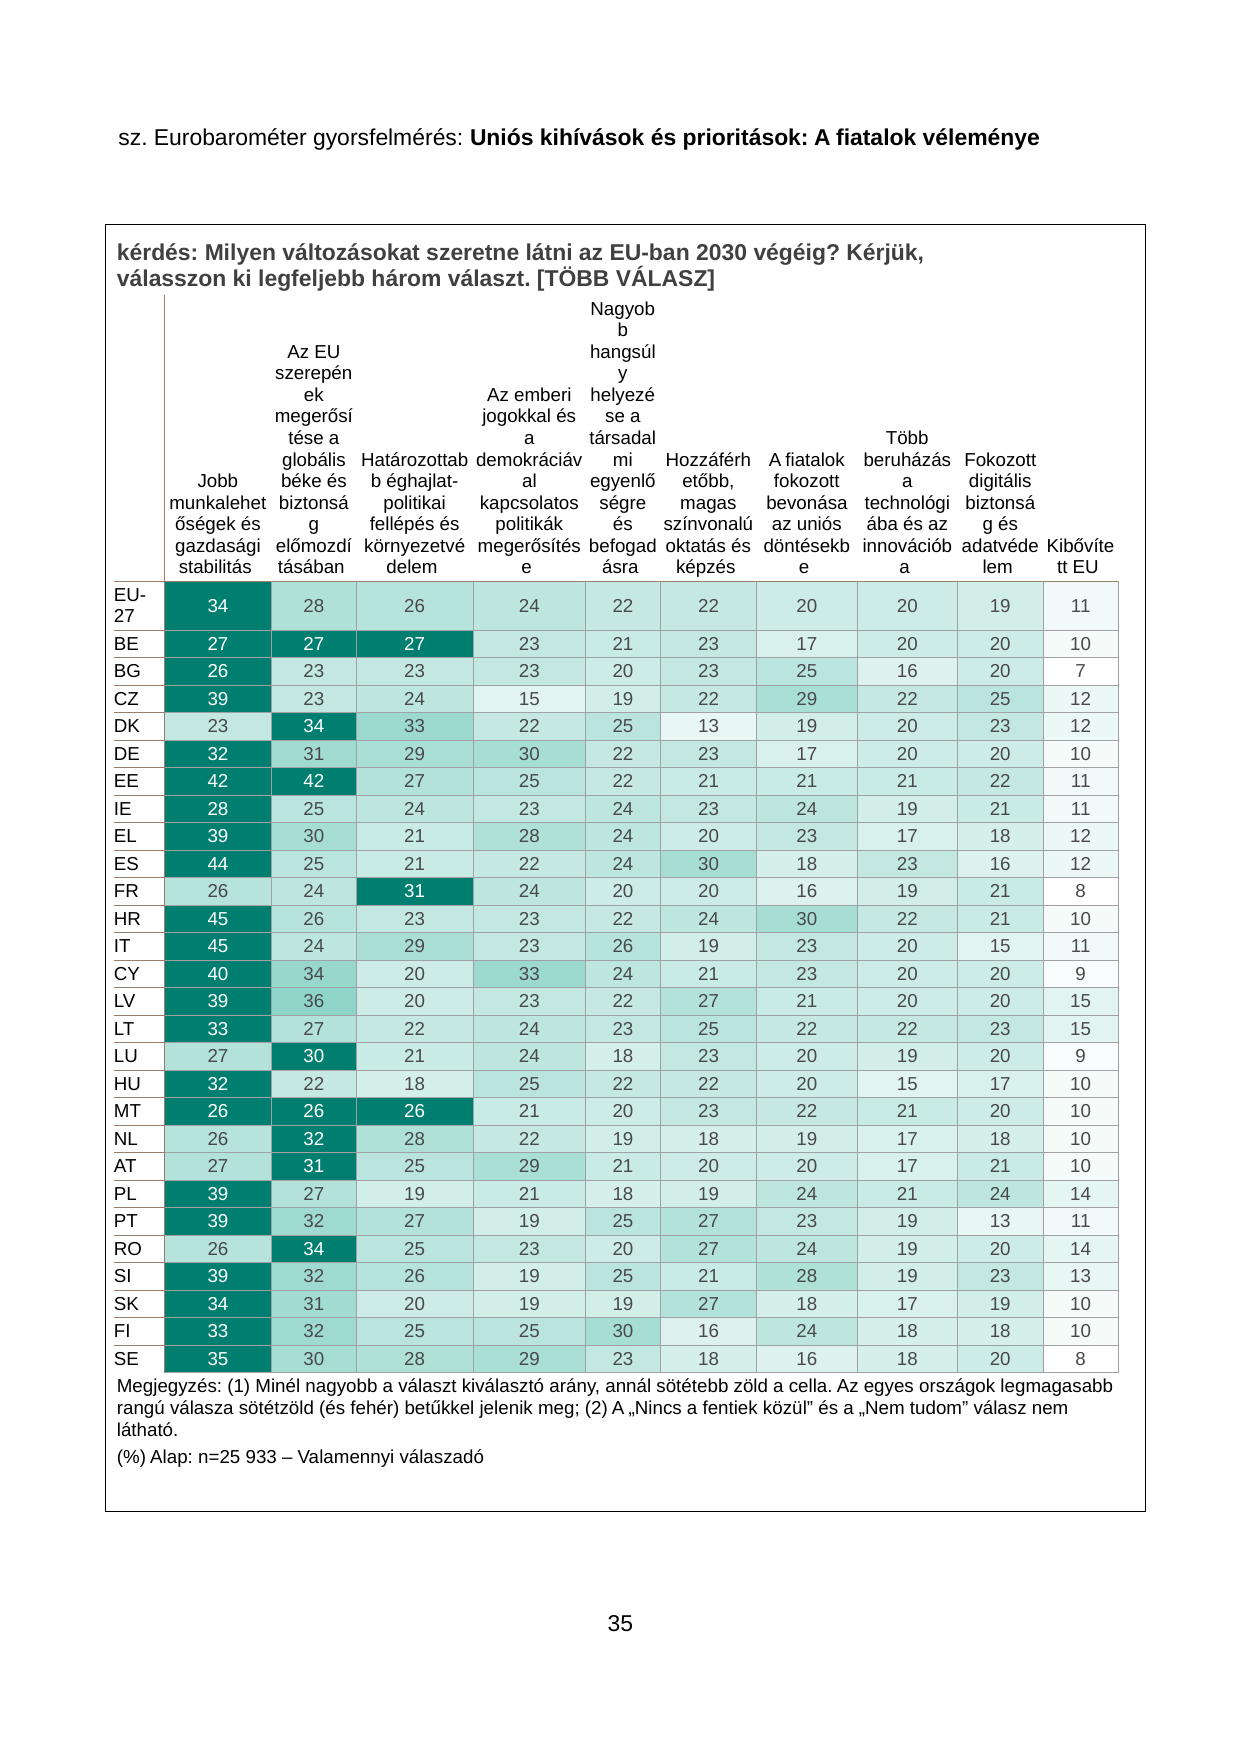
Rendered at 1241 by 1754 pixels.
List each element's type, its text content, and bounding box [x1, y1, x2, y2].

table_cell 30 [272, 823, 356, 850]
table_cell 39 [165, 1181, 271, 1207]
table_cell 24 [958, 1181, 1043, 1207]
table_cell 25 [586, 1263, 660, 1290]
table_cell 22 [661, 582, 756, 630]
table_cell 34 [272, 713, 356, 740]
table_cell A fiatalok fokozott bevonása az uniós döntésekbe [756, 295, 857, 581]
table_cell Határozottabb éghajlat-politikai fellépés és környezetvédelem [356, 295, 473, 581]
table_cell 22 [357, 1016, 473, 1042]
table_cell 39 [165, 1208, 271, 1235]
table_cell 27 [272, 631, 356, 657]
table_cell Jobb munkalehetőségek és gazdasági stabilitás [165, 295, 271, 581]
table_cell 27 [272, 1181, 356, 1207]
table_cell 21 [958, 906, 1043, 932]
table_cell 22 [586, 988, 660, 1015]
table_cell PL [114, 1181, 164, 1207]
table_cell 23 [757, 933, 857, 960]
table_cell 23 [757, 1208, 857, 1235]
table_cell NL [114, 1126, 164, 1152]
table_cell 33 [474, 961, 585, 987]
table_cell 19 [858, 1208, 957, 1235]
table_cell 29 [474, 1346, 585, 1372]
table_cell 8 [1044, 1346, 1118, 1372]
table_cell 12 [1044, 823, 1118, 850]
table_cell 19 [858, 878, 957, 905]
table_cell SK [114, 1291, 164, 1317]
table_cell 22 [586, 741, 660, 767]
table_cell 26 [357, 582, 473, 630]
table_cell 24 [272, 933, 356, 960]
table_cell 20 [757, 582, 857, 630]
table_cell 35 [165, 1346, 271, 1372]
table_cell 24 [474, 1016, 585, 1042]
table_cell 19 [958, 1291, 1043, 1317]
table_cell 18 [757, 1291, 857, 1317]
table_cell 25 [474, 768, 585, 795]
table_cell 24 [757, 1318, 857, 1345]
table_cell 27 [357, 1208, 473, 1235]
table_cell MT [114, 1098, 164, 1125]
table_cell 24 [586, 961, 660, 987]
table_cell 22 [474, 713, 585, 740]
table_cell 30 [661, 851, 756, 877]
table_cell 18 [661, 1346, 756, 1372]
table_cell 39 [165, 823, 271, 850]
table_cell 25 [661, 1016, 756, 1042]
table_cell 22 [474, 851, 585, 877]
table_cell 27 [272, 1016, 356, 1042]
table_cell 23 [661, 1043, 756, 1070]
table_cell 17 [858, 823, 957, 850]
table_cell 11 [1044, 796, 1118, 822]
table_cell RO [114, 1236, 164, 1262]
table_cell 21 [661, 768, 756, 795]
table_cell 16 [661, 1318, 756, 1345]
table_cell 13 [1044, 1263, 1118, 1290]
table_header [1043, 233, 1118, 294]
table_cell 24 [474, 878, 585, 905]
table_cell 20 [586, 878, 660, 905]
table_cell HR [114, 906, 164, 932]
table_cell BE [114, 631, 164, 657]
table_cell 32 [165, 1071, 271, 1097]
table_cell 22 [586, 1071, 660, 1097]
table_cell 22 [272, 1071, 356, 1097]
table_cell 10 [1044, 1098, 1118, 1125]
table_cell 18 [858, 1346, 957, 1372]
table_cell 20 [357, 1291, 473, 1317]
table_cell 24 [757, 1236, 857, 1262]
table_cell 20 [958, 1098, 1043, 1125]
table_cell 21 [858, 1098, 957, 1125]
table_cell 23 [474, 658, 585, 685]
table_cell IT [114, 933, 164, 960]
table_cell 33 [357, 713, 473, 740]
table_cell 20 [958, 741, 1043, 767]
table_cell 23 [357, 658, 473, 685]
table_cell 20 [958, 988, 1043, 1015]
table_cell 15 [1044, 988, 1118, 1015]
table_cell 23 [757, 961, 857, 987]
table_cell 25 [474, 1318, 585, 1345]
table_cell 23 [474, 796, 585, 822]
table_cell 21 [474, 1181, 585, 1207]
table_cell PT [114, 1208, 164, 1235]
table_cell DE [114, 741, 164, 767]
table_cell 34 [272, 961, 356, 987]
table_cell 22 [586, 582, 660, 630]
table_cell 45 [165, 933, 271, 960]
table_cell 22 [757, 1098, 857, 1125]
table_cell 24 [757, 796, 857, 822]
table_cell 19 [958, 582, 1043, 630]
table_cell 25 [586, 713, 660, 740]
table_cell 32 [272, 1318, 356, 1345]
table_cell 23 [661, 1098, 756, 1125]
table_cell Az emberi jogokkal és a demokráciával kapcsolatos politikák megerősítése [473, 295, 585, 581]
table_cell 11 [1044, 582, 1118, 630]
table_cell 21 [757, 768, 857, 795]
table_cell 26 [272, 1098, 356, 1125]
table_cell 30 [474, 741, 585, 767]
table_cell 22 [586, 768, 660, 795]
table_cell 26 [357, 1098, 473, 1125]
table_cell 20 [858, 631, 957, 657]
table_cell 39 [165, 1263, 271, 1290]
table_cell 16 [757, 878, 857, 905]
table_cell 21 [958, 1153, 1043, 1180]
table_cell 8 [1044, 878, 1118, 905]
table_cell 19 [474, 1208, 585, 1235]
table_cell 20 [858, 961, 957, 987]
table_cell 28 [757, 1263, 857, 1290]
table_cell 24 [586, 796, 660, 822]
table_cell 25 [357, 1153, 473, 1180]
table_cell EL [114, 823, 164, 850]
table_cell 15 [474, 686, 585, 712]
table_cell 22 [858, 1016, 957, 1042]
table_cell 7 [1044, 658, 1118, 685]
table_cell 20 [661, 823, 756, 850]
table_cell 17 [858, 1153, 957, 1180]
table_cell 20 [858, 988, 957, 1015]
table_cell 29 [357, 933, 473, 960]
table_cell 17 [858, 1126, 957, 1152]
table_cell 19 [357, 1181, 473, 1207]
table_cell AT [114, 1153, 164, 1180]
table_cell 24 [586, 823, 660, 850]
table_cell 18 [958, 1318, 1043, 1345]
table_cell 39 [165, 988, 271, 1015]
table_cell Kibővített EU [1043, 295, 1118, 581]
table_cell 24 [272, 878, 356, 905]
table_cell 31 [272, 1153, 356, 1180]
table_cell Az EU szerepének megerősítése a globális béke és biztonság előmozdításában [271, 295, 356, 581]
table_cell 20 [586, 1098, 660, 1125]
table_cell 29 [357, 741, 473, 767]
table_cell 20 [357, 961, 473, 987]
table_cell LT [114, 1016, 164, 1042]
table_cell 21 [858, 1181, 957, 1207]
table_cell 25 [357, 1236, 473, 1262]
table_cell 34 [272, 1236, 356, 1262]
table_cell 19 [661, 933, 756, 960]
table_cell 23 [474, 988, 585, 1015]
table_cell 20 [661, 1153, 756, 1180]
table_cell 34 [165, 582, 271, 630]
table_cell 23 [958, 1263, 1043, 1290]
table_cell 23 [474, 933, 585, 960]
table_cell 21 [661, 961, 756, 987]
table_cell 30 [586, 1318, 660, 1345]
table_cell IE [114, 796, 164, 822]
table_cell 24 [661, 906, 756, 932]
table_cell 19 [586, 1126, 660, 1152]
table_cell Nagyobb hangsúly helyezése a társadalmi egyenlőségre és befogadásra [585, 295, 660, 581]
table_cell 23 [661, 796, 756, 822]
table_cell 24 [586, 851, 660, 877]
table_cell 25 [272, 851, 356, 877]
table_cell 17 [958, 1071, 1043, 1097]
table_cell 22 [858, 686, 957, 712]
table_cell 18 [661, 1126, 756, 1152]
table_cell 27 [165, 1043, 271, 1070]
table_cell 18 [958, 823, 1043, 850]
table_cell 15 [958, 933, 1043, 960]
table_cell 40 [165, 961, 271, 987]
table_cell 22 [958, 768, 1043, 795]
table_cell 33 [165, 1016, 271, 1042]
table_cell [114, 295, 164, 581]
table_cell 19 [757, 1126, 857, 1152]
table_cell 19 [474, 1291, 585, 1317]
table_cell 20 [586, 658, 660, 685]
table_cell 11 [1044, 933, 1118, 960]
table_cell EU-27 [114, 582, 164, 630]
table_cell ES [114, 851, 164, 877]
table_cell 20 [757, 1043, 857, 1070]
table_cell 28 [165, 796, 271, 822]
table_cell 29 [474, 1153, 585, 1180]
table_cell 10 [1044, 1318, 1118, 1345]
table_cell 31 [272, 1291, 356, 1317]
table_cell 20 [858, 582, 957, 630]
table_cell 26 [165, 1098, 271, 1125]
table_cell 27 [165, 1153, 271, 1180]
table_cell 33 [165, 1318, 271, 1345]
table_cell 20 [958, 631, 1043, 657]
table_cell 28 [474, 823, 585, 850]
table_cell Megjegyzés: (1) Minél nagyobb a választ kiválasztó arány, annál sötétebb zöld a cella. Az egyes országok legmagasabb rangú válasza sötétzöld (és fehér) betűkkel jelenik meg; (2) A „Nincs a fentiek közül” és a „Nem tudom” válasz nem látható. [114, 1372, 1118, 1443]
table_cell 25 [586, 1208, 660, 1235]
table_cell 20 [958, 961, 1043, 987]
table_cell 21 [586, 631, 660, 657]
table_cell 22 [757, 1016, 857, 1042]
table_cell 18 [586, 1181, 660, 1207]
table_cell 25 [958, 686, 1043, 712]
table_cell 28 [357, 1346, 473, 1372]
table_cell 21 [958, 796, 1043, 822]
table_cell 23 [661, 741, 756, 767]
table_cell SE [114, 1346, 164, 1372]
table_cell 18 [958, 1126, 1043, 1152]
table_cell Több beruházás a technológiába és az innovációba [857, 295, 957, 581]
table_cell 27 [357, 768, 473, 795]
table_cell 20 [357, 988, 473, 1015]
table_cell 32 [272, 1263, 356, 1290]
table_cell 23 [958, 713, 1043, 740]
table_cell 21 [357, 823, 473, 850]
table_cell BG [114, 658, 164, 685]
table_cell 23 [757, 823, 857, 850]
table_cell 42 [272, 768, 356, 795]
table_cell 27 [357, 631, 473, 657]
table_cell 19 [474, 1263, 585, 1290]
table_cell 12 [1044, 686, 1118, 712]
table_cell 27 [661, 1236, 756, 1262]
table_cell 26 [586, 933, 660, 960]
table_cell 26 [165, 1126, 271, 1152]
table_cell 19 [858, 796, 957, 822]
table_cell 23 [474, 1236, 585, 1262]
table_cell 10 [1044, 906, 1118, 932]
table_cell 22 [586, 906, 660, 932]
table_cell 10 [1044, 631, 1118, 657]
table_cell (%) Alap: n=25 933 – Valamennyi válaszadó [114, 1443, 1118, 1470]
table_cell 16 [858, 658, 957, 685]
table_cell 45 [165, 906, 271, 932]
table_cell 25 [272, 796, 356, 822]
table_cell 11 [1044, 1208, 1118, 1235]
table_cell Hozzáférhetőbb, magas színvonalú oktatás és képzés [660, 295, 756, 581]
table_cell 23 [858, 851, 957, 877]
table_cell 21 [357, 851, 473, 877]
table_cell 32 [165, 741, 271, 767]
table_cell 21 [357, 1043, 473, 1070]
table_cell 24 [474, 1043, 585, 1070]
table_cell 9 [1044, 1043, 1118, 1070]
table_cell 27 [165, 631, 271, 657]
table_cell 23 [165, 713, 271, 740]
table_cell 21 [661, 1263, 756, 1290]
table_cell 20 [958, 658, 1043, 685]
table_cell 20 [757, 1071, 857, 1097]
table_cell 12 [1044, 713, 1118, 740]
table_cell 19 [661, 1181, 756, 1207]
table_cell 20 [586, 1236, 660, 1262]
table_cell 31 [357, 878, 473, 905]
table_cell 32 [272, 1126, 356, 1152]
table_cell 14 [1044, 1181, 1118, 1207]
table_cell 30 [272, 1346, 356, 1372]
table_cell 17 [858, 1291, 957, 1317]
table_cell CZ [114, 686, 164, 712]
table_cell 34 [165, 1291, 271, 1317]
table_cell 19 [586, 1291, 660, 1317]
table_cell 20 [858, 741, 957, 767]
table_cell 23 [474, 906, 585, 932]
table_cell 20 [858, 933, 957, 960]
table_cell 19 [757, 713, 857, 740]
table_cell 20 [958, 1043, 1043, 1070]
table_cell HU [114, 1071, 164, 1097]
table_cell 27 [661, 1208, 756, 1235]
table_cell 16 [757, 1346, 857, 1372]
table_cell 22 [474, 1126, 585, 1152]
table_cell 12 [1044, 851, 1118, 877]
table_cell 20 [661, 878, 756, 905]
table_cell 20 [757, 1153, 857, 1180]
table_cell 10 [1044, 741, 1118, 767]
table_header kérdés: Milyen változásokat szeretne látni az EU-ban 2030 végéig? Kérjük, válasszon ki legfeljebb három választ. [TÖBB VÁLASZ] [114, 233, 1043, 294]
table_cell 28 [272, 582, 356, 630]
table_cell 24 [357, 796, 473, 822]
table_cell 42 [165, 768, 271, 795]
table_cell 26 [357, 1263, 473, 1290]
table_cell 26 [165, 1236, 271, 1262]
table_cell 10 [1044, 1126, 1118, 1152]
table_cell 23 [661, 658, 756, 685]
table_cell LV [114, 988, 164, 1015]
table_cell 17 [757, 631, 857, 657]
table_cell 21 [958, 878, 1043, 905]
table_cell 22 [858, 906, 957, 932]
table_cell CY [114, 961, 164, 987]
table_cell EE [114, 768, 164, 795]
table_cell 21 [858, 768, 957, 795]
table_cell 23 [272, 658, 356, 685]
table_cell 13 [661, 713, 756, 740]
table_cell 29 [757, 686, 857, 712]
table_cell 19 [586, 686, 660, 712]
table_cell 23 [661, 631, 756, 657]
table_cell 17 [757, 741, 857, 767]
table_cell 14 [1044, 1236, 1118, 1262]
table_cell 21 [757, 988, 857, 1015]
table_cell 20 [958, 1346, 1043, 1372]
table_cell FI [114, 1318, 164, 1345]
table_cell 11 [1044, 768, 1118, 795]
table_cell 20 [858, 713, 957, 740]
table_cell 15 [1044, 1016, 1118, 1042]
table_cell 23 [958, 1016, 1043, 1042]
table_cell 22 [661, 1071, 756, 1097]
table_cell 21 [586, 1153, 660, 1180]
table_cell 24 [357, 686, 473, 712]
table_cell 26 [165, 658, 271, 685]
table_cell 21 [474, 1098, 585, 1125]
table_cell SI [114, 1263, 164, 1290]
table_cell 13 [958, 1208, 1043, 1235]
table_cell 10 [1044, 1153, 1118, 1180]
table_cell 10 [1044, 1291, 1118, 1317]
table_cell FR [114, 878, 164, 905]
table_cell 10 [1044, 1071, 1118, 1097]
table_cell 18 [858, 1318, 957, 1345]
table_cell LU [114, 1043, 164, 1070]
table_cell 26 [272, 906, 356, 932]
table_cell 16 [958, 851, 1043, 877]
table_cell 32 [272, 1208, 356, 1235]
table_cell 23 [272, 686, 356, 712]
table_cell 19 [858, 1236, 957, 1262]
table_cell 23 [474, 631, 585, 657]
table_cell 18 [357, 1071, 473, 1097]
table_cell 15 [858, 1071, 957, 1097]
table_cell 24 [474, 582, 585, 630]
table_cell 25 [357, 1318, 473, 1345]
table_cell 39 [165, 686, 271, 712]
table_cell 19 [858, 1263, 957, 1290]
table_cell 24 [757, 1181, 857, 1207]
table_cell 30 [272, 1043, 356, 1070]
table_cell 27 [661, 1291, 756, 1317]
table_cell 36 [272, 988, 356, 1015]
table_cell 23 [586, 1016, 660, 1042]
table_cell 20 [958, 1236, 1043, 1262]
table_cell DK [114, 713, 164, 740]
table_cell 18 [586, 1043, 660, 1070]
table_cell 18 [757, 851, 857, 877]
table_cell Fokozott digitális biztonság és adatvédelem [957, 295, 1043, 581]
table_cell 26 [165, 878, 271, 905]
table_cell 30 [757, 906, 857, 932]
table_cell 23 [357, 906, 473, 932]
table_cell 25 [757, 658, 857, 685]
table_cell 19 [858, 1043, 957, 1070]
table_cell 31 [272, 741, 356, 767]
table_cell 9 [1044, 961, 1118, 987]
table_cell 25 [474, 1071, 585, 1097]
table_cell 22 [661, 686, 756, 712]
table_cell 28 [357, 1126, 473, 1152]
table_cell 27 [661, 988, 756, 1015]
table_cell 44 [165, 851, 271, 877]
table_cell 23 [586, 1346, 660, 1372]
